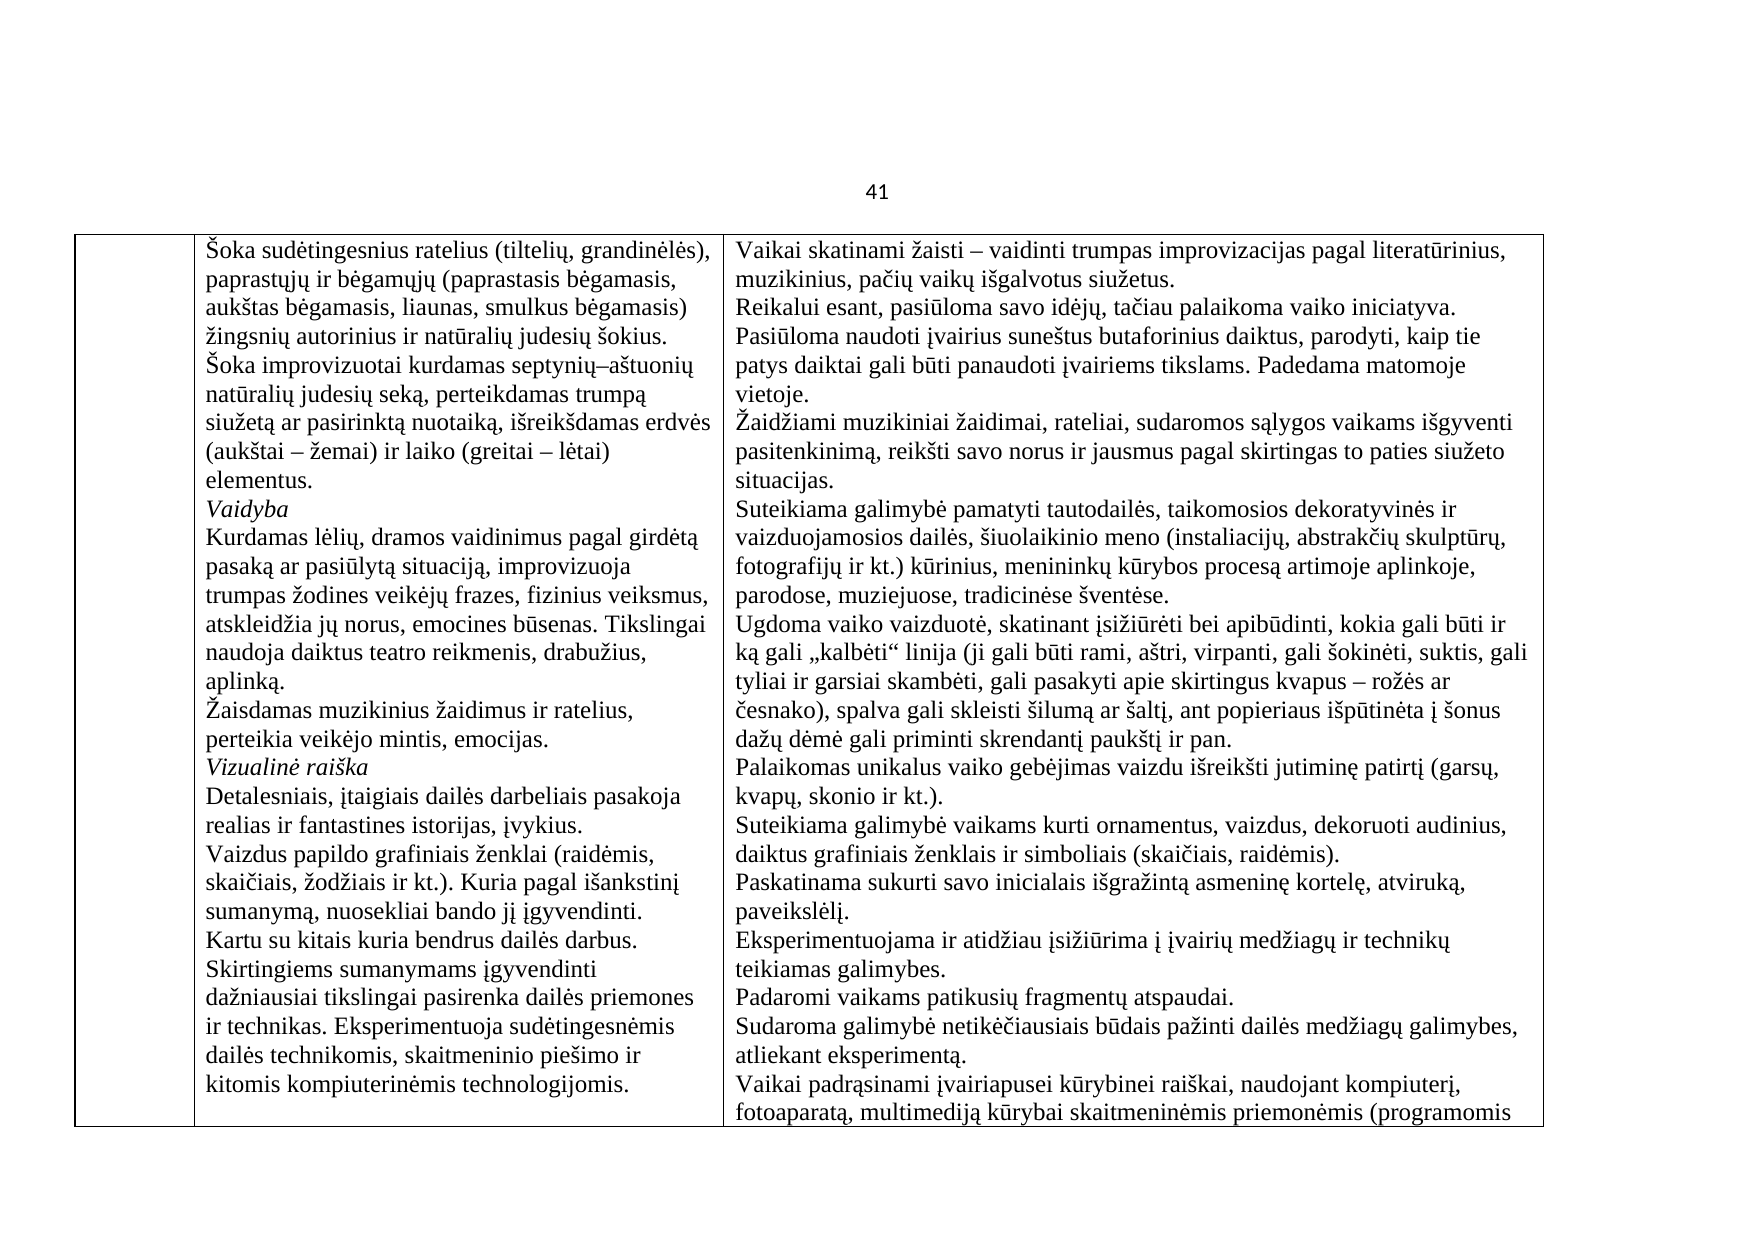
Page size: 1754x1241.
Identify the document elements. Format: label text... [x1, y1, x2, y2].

table_cell [76, 235, 194, 1126]
table_cell Šoka sudėtingesnius ratelius (tiltelių, grandinėlės), paprastųjų ir bėgamųjų (paprastasis bėgamasis, aukštas bėgamasis, liaunas, smulkus bėgamasis) žingsnių autorinius ir natūralių judesių šokius. Šoka improvizuotai kurdamas septynių–aštuonių natūralių judesių seką, perteikdamas trumpą siužetą ar pasirinktą nuotaiką, išreikšdamas erdvės (aukštai – žemai) ir laiko (greitai – lėtai) elementus. Vaidyba Kurdamas lėlių, dramos vaidinimus pagal girdėtą pasaką ar pasiūlytą situaciją, improvizuoja trumpas žodines veikėjų frazes, fizinius veiksmus, atskleidžia jų norus, emocines būsenas. Tikslingai naudoja daiktus teatro reikmenis, drabužius, aplinką. Žaisdamas muzikinius žaidimus ir ratelius, perteikia veikėjo mintis, emocijas. Vizualinė raiška Detalesniais, įtaigiais dailės darbeliais pasakoja realias ir fantastines istorijas, įvykius. Vaizdus papildo grafiniais ženklai (raidėmis, skaičiais, žodžiais ir kt.). Kuria pagal išankstinį sumanymą, nuosekliai bando jį įgyvendinti. Kartu su kitais kuria bendrus dailės darbus. Skirtingiems sumanymams įgyvendinti dažniausiai tikslingai pasirenka dailės priemones ir technikas. Eksperimentuoja sudėtingesnėmis dailės technikomis, skaitmeninio piešimo ir kitomis kompiuterinėmis technologijomis. [195, 235, 723, 1126]
table_cell [1544, 234, 1548, 1126]
table_cell Vaikai skatinami žaisti – vaidinti trumpas improvizacijas pagal literatūrinius, muzikinius, pačių vaikų išgalvotus siužetus. Reikalui esant, pasiūloma savo idėjų, tačiau palaikoma vaiko iniciatyva. Pasiūloma naudoti įvairius suneštus butaforinius daiktus, parodyti, kaip tie patys daiktai gali būti panaudoti įvairiems tikslams. Padedama matomoje vietoje. Žaidžiami muzikiniai žaidimai, rateliai, sudaromos sąlygos vaikams išgyventi pasitenkinimą, reikšti savo norus ir jausmus pagal skirtingas to paties siužeto situacijas. Suteikiama galimybė pamatyti tautodailės, taikomosios dekoratyvinės ir vaizduojamosios dailės, šiuolaikinio meno (instaliacijų, abstrakčių skulptūrų, fotografijų ir kt.) kūrinius, menininkų kūrybos procesą artimoje aplinkoje, parodose, muziejuose, tradicinėse šventėse. Ugdoma vaiko vaizduotė, skatinant įsižiūrėti bei apibūdinti, kokia gali būti ir ką gali „kalbėti“ linija (ji gali būti rami, aštri, virpanti, gali šokinėti, suktis, gali tyliai ir garsiai skambėti, gali pasakyti apie skirtingus kvapus – rožės ar česnako), spalva gali skleisti šilumą ar šaltį, ant popieriaus išpūtinėta į šonus dažų dėmė gali priminti skrendantį paukštį ir pan. Palaikomas unikalus vaiko gebėjimas vaizdu išreikšti jutiminę patirtį (garsų, kvapų, skonio ir kt.). Suteikiama galimybė vaikams kurti ornamentus, vaizdus, dekoruoti audinius, daiktus grafiniais ženklais ir simboliais (skaičiais, raidėmis). Paskatinama sukurti savo inicialais išgražintą asmeninę kortelę, atviruką, paveikslėlį. Eksperimentuojama ir atidžiau įsižiūrima į įvairių medžiagų ir technikų teikiamas galimybes. Padaromi vaikams patikusių fragmentų atspaudai. Sudaroma galimybė netikėčiausiais būdais pažinti dailės medžiagų galimybes, atliekant eksperimentą. Vaikai padrąsinami įvairiapusei kūrybinei raiškai, naudojant kompiuterį, fotoaparatą, multimediją kūrybai skaitmeninėmis priemonėmis (programomis [724, 235, 1543, 1126]
